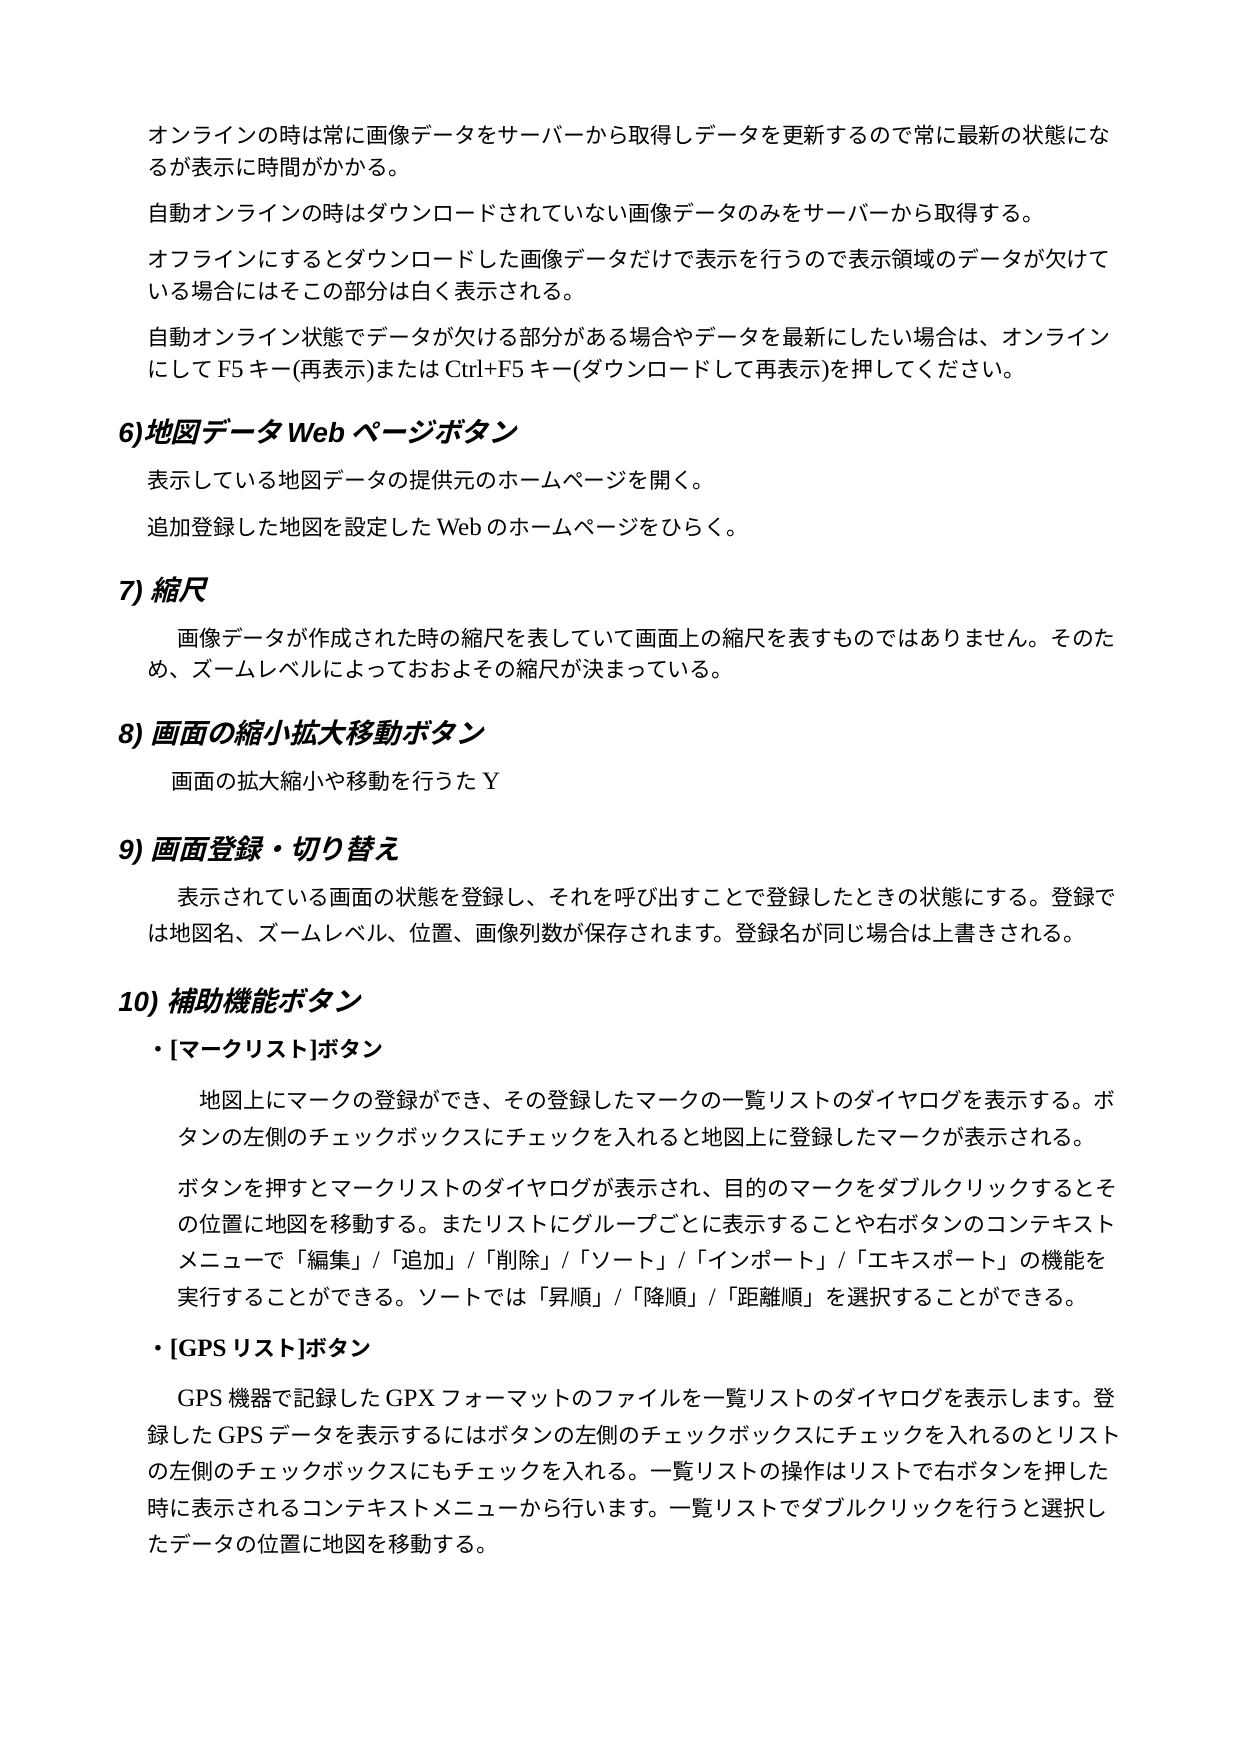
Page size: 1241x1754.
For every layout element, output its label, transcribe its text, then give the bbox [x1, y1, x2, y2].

subtitle 8) 画面の縮小拡大移動ボタン [118, 711, 1122, 751]
text GPS機器で記録したGPXフォーマットのファイルを一覧リストのダイヤログを表示します。登録したGPSデータを表示するにはボタンの左側のチェックボックスにチェックを入れるのとリストの左側のチェックボックスにもチェックを入れる。一覧リストの操作はリストで右ボタンを押した時に表示されるコンテキストメニューから行います。一覧リストでダブルクリックを行うと選択したデータの位置に地図を移動する。 [148, 1381, 1122, 1558]
text 表示している地図データの提供元のホームページを開く。 [148, 463, 1122, 495]
text オンラインの時は常に画像データをサーバーから取得しデータを更新するので常に最新の状態になるが表示に時間がかかる。 [148, 118, 1122, 181]
text 表示されている画面の状態を登録し、それを呼び出すことで登録したときの状態にする。登録では地図名、ズームレベル、位置、画像列数が保存されます。登録名が同じ場合は上書きされる。 [148, 880, 1122, 948]
text 自動オンラインの時はダウンロードされていない画像データのみをサーバーから取得する。 [148, 196, 1122, 228]
text 画像データが作成された時の縮尺を表していて画面上の縮尺を表すものではありません。そのため、ズームレベルによっておおよその縮尺が決まっている。 [148, 621, 1122, 684]
subtitle 7) 縮尺 [118, 568, 1122, 608]
text 地図上にマークの登録ができ、その登録したマークの一覧リストのダイヤログを表示する。ボタンの左側のチェックボックスにチェックを入れると地図上に登録したマークが表示される。 [177, 1083, 1122, 1151]
text ・[マークリスト]ボタン [118, 1032, 1122, 1064]
subtitle 10) 補助機能ボタン [118, 980, 1122, 1020]
text 画面の拡大縮小や移動を行うたY [148, 764, 1122, 796]
subtitle 6)地図データWebページボタン [118, 411, 1122, 451]
text 自動オンライン状態でデータが欠ける部分がある場合やデータを最新にしたい場合は、オンラインにしてF5キー(再表示)またはCtrl+F5キー(ダウンロードして再表示)を押してください。 [148, 320, 1122, 383]
text オフラインにするとダウンロードした画像データだけで表示を行うので表示領域のデータが欠けている場合にはそこの部分は白く表示される。 [148, 242, 1122, 306]
subtitle 9) 画面登録・切り替え [118, 827, 1122, 867]
text ・[GPSリスト]ボタン [118, 1331, 1122, 1362]
text ボタンを押すとマークリストのダイヤログが表示され、目的のマークをダブルクリックするとその位置に地図を移動する。またリストにグループごとに表示することや右ボタンのコンテキストメニューで「編集」/「追加」/「削除」/「ソート」/「インポート」/「エキスポート」の機能を実行することができる。ソートでは「昇順」/「降順」/「距離順」を選択することができる。 [177, 1171, 1122, 1311]
text 追加登録した地図を設定したWebのホームページをひらく。 [148, 509, 1122, 541]
